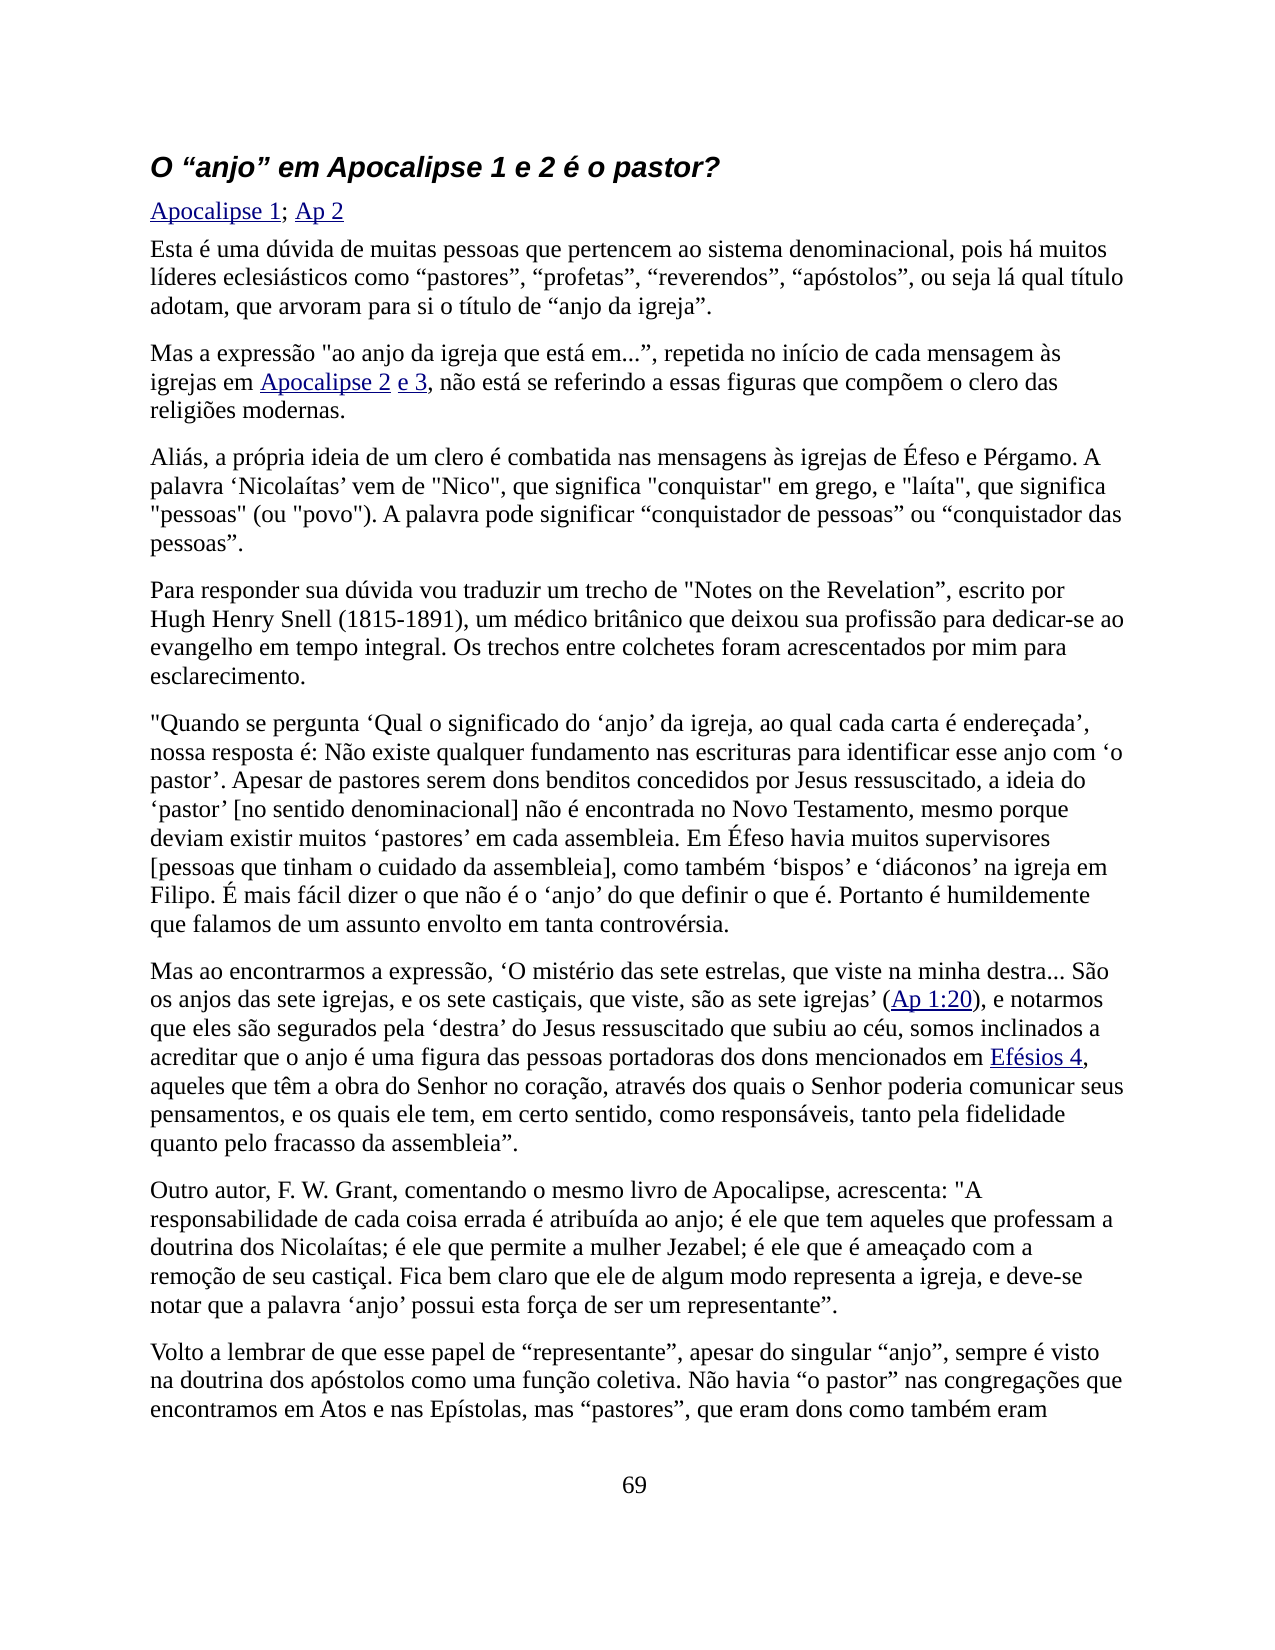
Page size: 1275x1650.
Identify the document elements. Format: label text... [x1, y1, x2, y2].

text Mas a expressão "ao anjo da igreja que está em...”, repetida no início de cada mensagem às igrejas em Apocalipse 2 e 3, não está se referindo a essas figuras que compõem o clero das religiões modernas. [150, 338, 1125, 424]
text Mas ao encontrarmos a expressão, ‘O mistério das sete estrelas, que viste na minha destra... São os anjos das sete igrejas, e os sete castiçais, que viste, são as sete igrejas’ (Ap 1:20), e notarmos que eles são segurados pela ‘destra’ do Jesus ressuscitado que subiu ao céu, somos inclinados a acreditar que o anjo é uma figura das pessoas portadoras dos dons mencionados em Efésios 4, aqueles que têm a obra do Senhor no coração, através dos quais o Senhor poderia comunicar seus pensamentos, e os quais ele tem, em certo sentido, como responsáveis, tanto pela fidelidade quanto pelo fracasso da assembleia”. [150, 956, 1125, 1157]
text Esta é uma dúvida de muitas pessoas que pertencem ao sistema denominacional, pois há muitos líderes eclesiásticos como “pastores”, “profetas”, “reverendos”, “apóstolos”, ou seja lá qual título adotam, que arvoram para si o título de “anjo da igreja”. [150, 234, 1125, 320]
subtitle O “anjo” em Apocalipse 1 e 2 é o pastor? [150, 150, 1125, 183]
text Outro autor, F. W. Grant, comentando o mesmo livro de Apocalipse, acrescenta: "A responsabilidade de cada coisa errada é atribuída ao anjo; é ele que tem aqueles que professam a doutrina dos Nicolaítas; é ele que permite a mulher Jezabel; é ele que é ameaçado com a remoção de seu castiçal. Fica bem claro que ele de algum modo representa a igreja, e deve-se notar que a palavra ‘anjo’ possui esta força de ser um representante”. [150, 1175, 1125, 1319]
text Volto a lembrar de que esse papel de “representante”, apesar do singular “anjo”, sempre é visto na doutrina dos apóstolos como uma função coletiva. Não havia “o pastor” nas congregações que encontramos em Atos e nas Epístolas, mas “pastores”, que eram dons como também eram [150, 1337, 1125, 1423]
text Para responder sua dúvida vou traduzir um trecho de "Notes on the Revelation”, escrito por Hugh Henry Snell (1815-1891), um médico britânico que deixou sua profissão para dedicar-se ao evangelho em tempo integral. Os trechos entre colchetes foram acrescentados por mim para esclarecimento. [150, 575, 1125, 690]
text Aliás, a própria ideia de um clero é combatida nas mensagens às igrejas de Éfeso e Pérgamo. A palavra ‘Nicolaítas’ vem de "Nico", que significa "conquistar" em grego, e "laíta", que significa "pessoas" (ou "povo"). A palavra pode significar “conquistador de pessoas” ou “conquistador das pessoas”. [150, 442, 1125, 557]
text Apocalipse 1; Ap 2 [150, 196, 1125, 225]
text "Quando se pergunta ‘Qual o significado do ‘anjo’ da igreja, ao qual cada carta é endereçada’, nossa resposta é: Não existe qualquer fundamento nas escrituras para identificar esse anjo com ‘o pastor’. Apesar de pastores serem dons benditos concedidos por Jesus ressuscitado, a ideia do ‘pastor’ [no sentido denominacional] não é encontrada no Novo Testamento, mesmo porque deviam existir muitos ‘pastores’ em cada assembleia. Em Éfeso havia muitos supervisores [pessoas que tinham o cuidado da assembleia], como também ‘bispos’ e ‘diáconos’ na igreja em Filipo. É mais fácil dizer o que não é o ‘anjo’ do que definir o que é. Portanto é humildemente que falamos de um assunto envolto em tanta controvérsia. [150, 708, 1125, 938]
